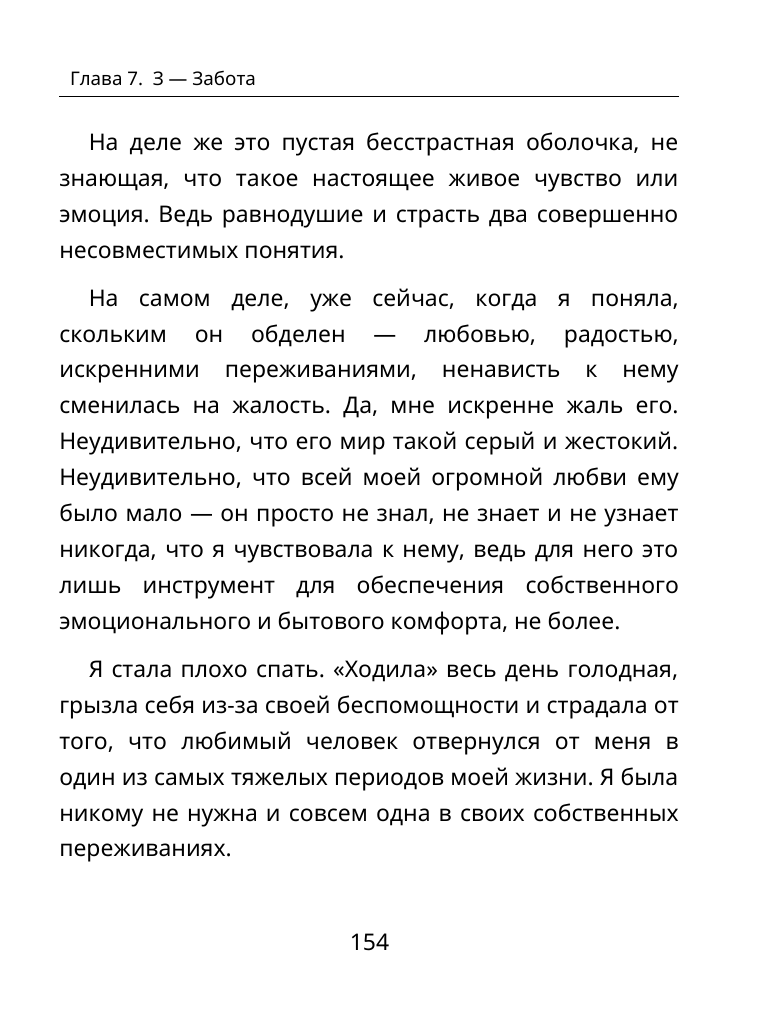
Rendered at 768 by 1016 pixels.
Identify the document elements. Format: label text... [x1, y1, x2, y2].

text На самом деле, уже сейчас, когда я поняла, скольким он обделен — любовью, радостью, искренними переживаниями, ненависть к нему сменилась на жалость. Да, мне искренне жаль его. Неудивительно, что его мир такой серый и жестокий. Неудивительно, что всей моей огромной любви ему было мало — он просто не знал, не знает и не узнает никогда, что я чувствовала к нему, ведь для него это лишь инструмент для обеспечения собственного эмоционального и бытового комфорта, не более. [59, 282, 679, 636]
text На деле же это пустая бесстрастная оболочка, не знающая, что такое настоящее живое чувство или эмоция. Ведь равнодушие и страсть два совершенно несовместимых понятия. [59, 126, 679, 265]
text Я стала плохо спать. «Ходила» весь день голодная, грызла себя из-за своей беспомощности и страдала от того, что любимый человек отвернулся от меня в один из самых тяжелых периодов моей жизни. Я была никому не нужна и совсем одна в своих собственных переживаниях. [59, 653, 679, 864]
